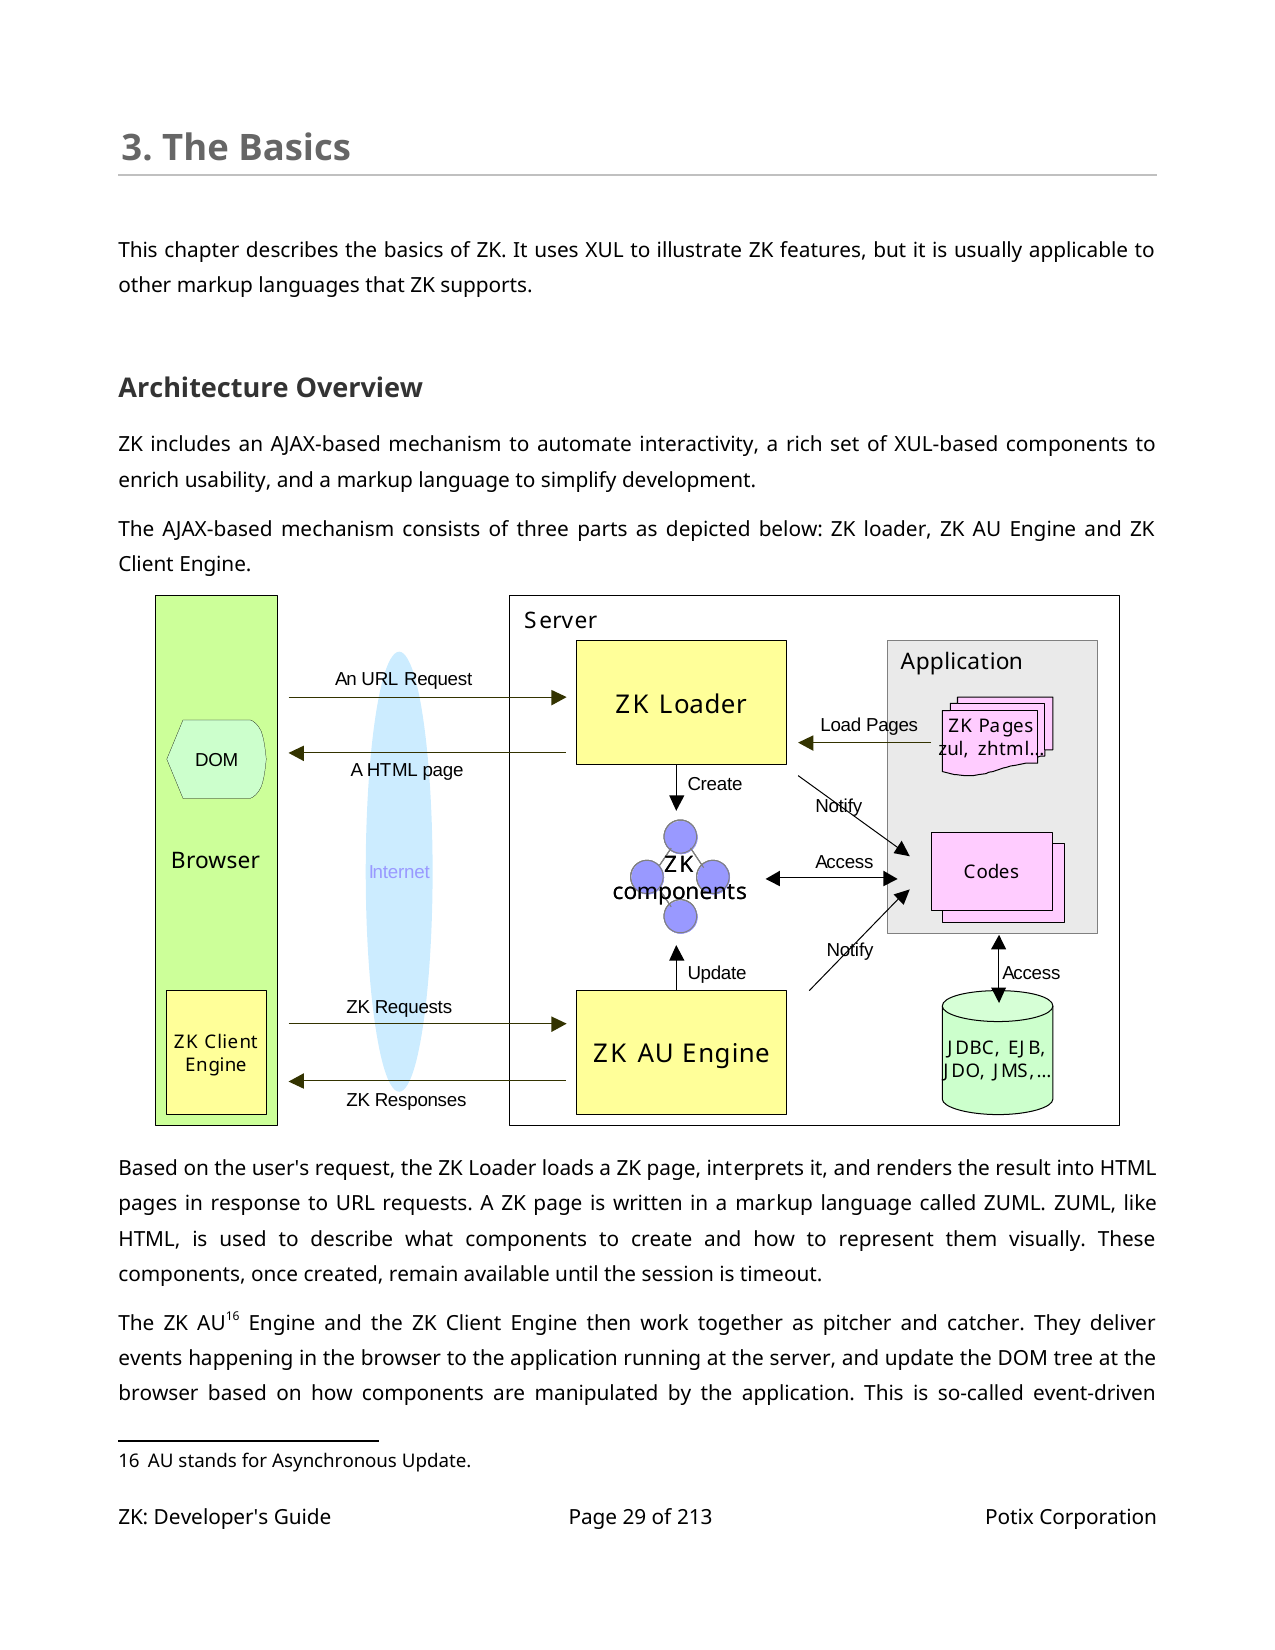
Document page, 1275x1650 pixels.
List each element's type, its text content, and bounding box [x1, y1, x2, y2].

text AU stands for Asynchronous Update. [118, 1447, 1157, 1473]
text This chapter describes the basics of ZK. It uses XUL to illustrate ZK features, but it is usually applicable to other markup languages that ZK supports. [118, 235, 1157, 298]
subtitle 3. The Basics [118, 118, 1157, 174]
subtitle Architecture Overview [118, 369, 1157, 406]
text The AJAX-based mechanism consists of three parts as depicted below: ZK loader, ZK AU Engine and ZK Client Engine. [118, 514, 1157, 577]
text ZK includes an AJAX-based mechanism to automate interactivity, a rich set of XUL-based components to enrich usability, and a markup language to simplify development. [118, 429, 1157, 493]
text Based on the user's request, the ZK Loader loads a ZK page, interprets it, and renders the result into HTML pages in response to URL requests. A ZK page is written in a markup language called ZUML. ZUML, like HTML, is used to describe what components to create and how to represent them visually. These components, once created, remain available until the session is timeout. [118, 598, 1157, 1287]
text The ZK AU Engine and the ZK Client Engine then work together as pitcher and catcher. They deliver events happening in the browser to the application running at the server, and update the DOM tree at the browser based on how components are manipulated by the application. This is so-called event-driven [118, 1308, 1157, 1406]
